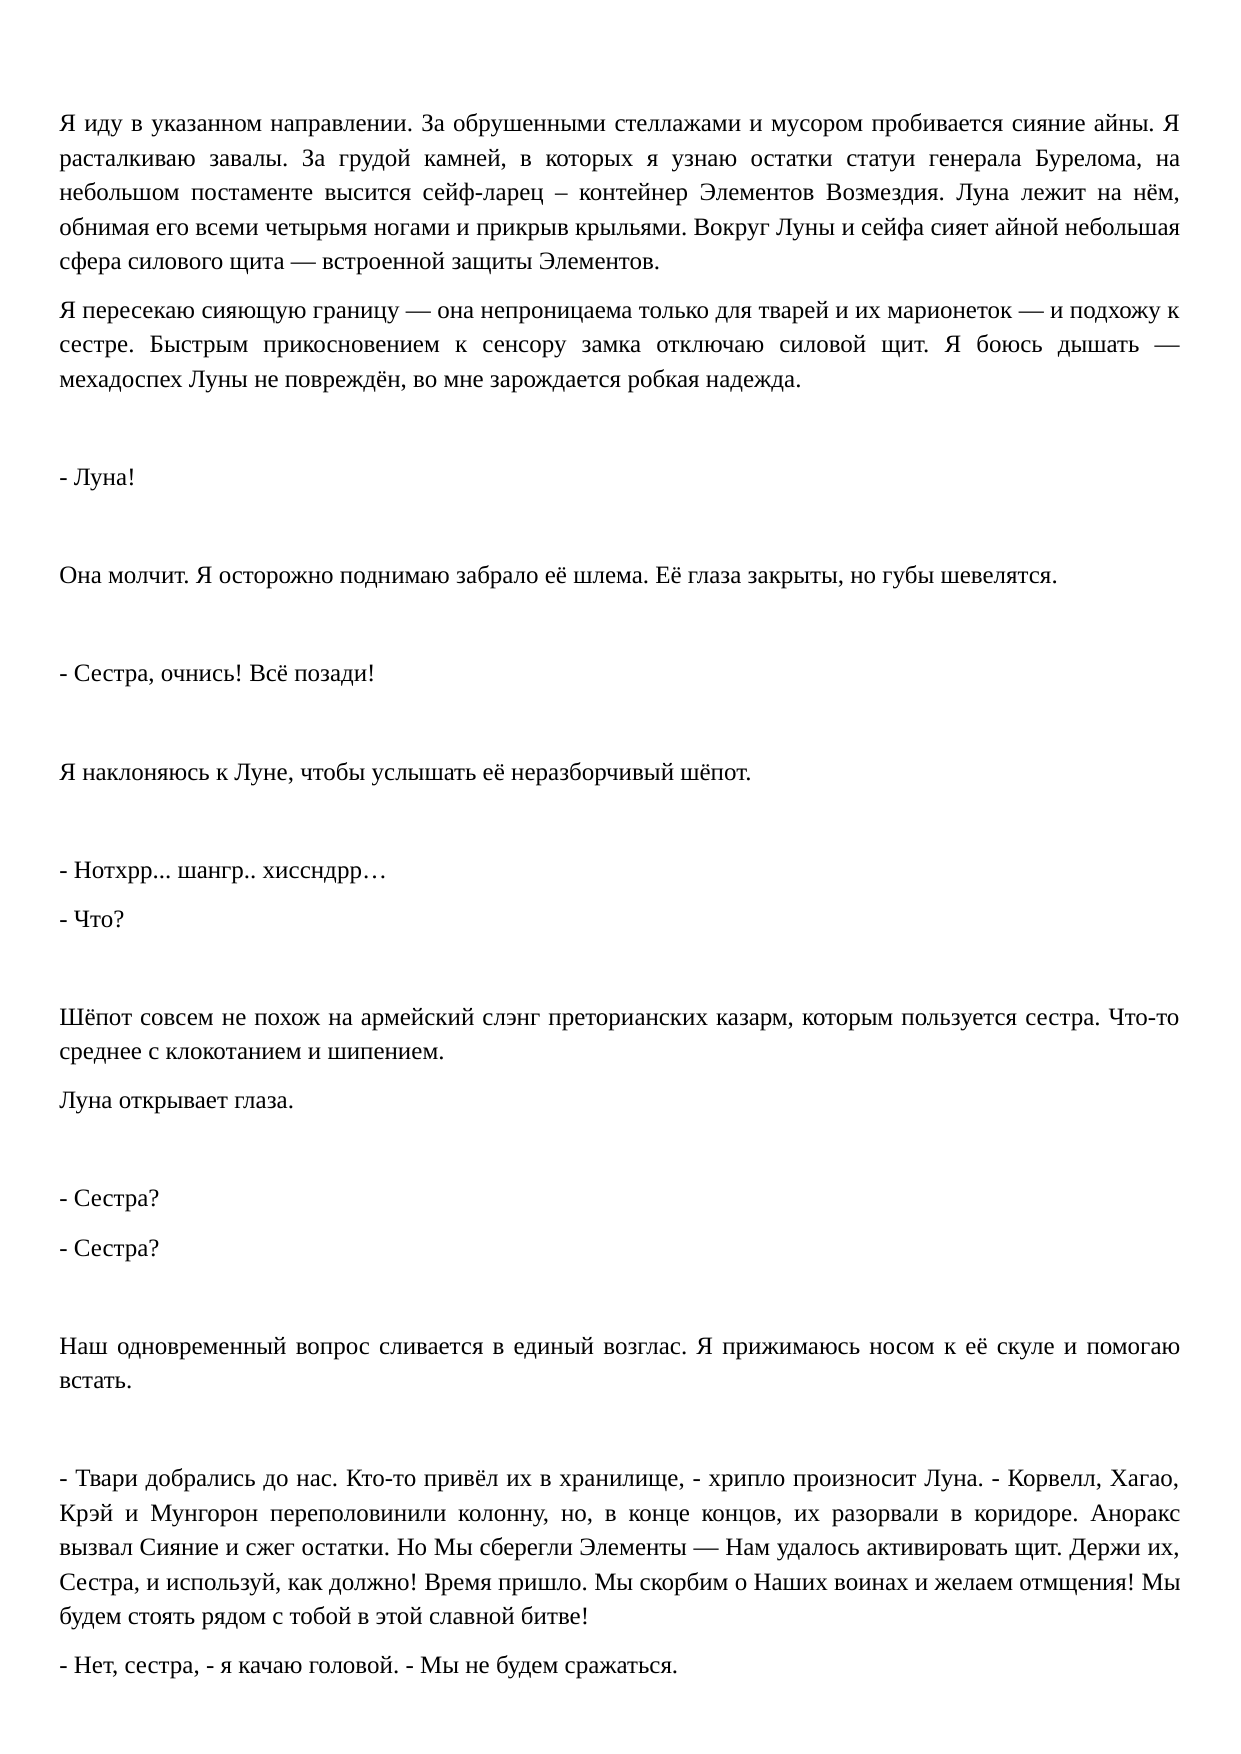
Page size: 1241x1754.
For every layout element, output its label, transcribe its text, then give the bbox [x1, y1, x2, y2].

text - Твари добрались до нас. Кто-то привёл их в хранилище, - хрипло произносит Луна. - Корвелл, Хагао, Крэй и Мунгорон переполовинили колонну, но, в конце концов, их разорвали в коридоре. Аноракс вызвал Сияние и сжег остатки. Но Мы сберегли Элементы — Нам удалось активировать щит. Держи их, Сестра, и используй, как должно! Время пришло. Мы скорбим о Наших воинах и желаем отмщения! Мы будем стоять рядом с тобой в этой славной битве! [59, 1463, 1181, 1630]
text - Нет, сестра, - я качаю головой. - Мы не будем сражаться. [59, 1650, 1181, 1679]
text Луна открывает глаза. [59, 1085, 1181, 1114]
text - Сестра, очнись! Всё позади! [59, 658, 1181, 687]
text Она молчит. Я осторожно поднимаю забрало её шлема. Её глаза закрыты, но губы шевелятся. [59, 560, 1181, 589]
text - Сестра? [59, 1183, 1181, 1212]
text - Нотхрр... шангр.. хиссндрр… [59, 855, 1181, 883]
text Я пересекаю сияющую границу — она непроницаема только для тварей и их марионеток — и подхожу к сестре. Быстрым прикосновением к сенсору замка отключаю силовой щит. Я боюсь дышать — мехадоспех Луны не повреждён, во мне зарождается робкая надежда. [59, 295, 1181, 393]
text - Что? [59, 904, 1181, 932]
text Я наклоняюсь к Луне, чтобы услышать её неразборчивый шёпот. [59, 757, 1181, 785]
text Я иду в указанном направлении. За обрушенными стеллажами и мусором пробивается сияние айны. Я расталкиваю завалы. За грудой камней, в которых я узнаю остатки статуи генерала Бурелома, на небольшом постаменте высится сейф-ларец – контейнер Элементов Возмездия. Луна лежит на нём, обнимая его всеми четырьмя ногами и прикрыв крыльями. Вокруг Луны и сейфа сияет айной небольшая сфера силового щита — встроенной защиты Элементов. [59, 108, 1181, 275]
text Наш одновременный вопрос сливается в единый возглас. Я прижимаюсь носом к её скуле и помогаю встать. [59, 1331, 1181, 1394]
text - Сестра? [59, 1233, 1181, 1261]
text Шёпот совсем не похож на армейский слэнг преторианских казарм, которым пользуется сестра. Что-то среднее с клокотанием и шипением. [59, 1002, 1181, 1065]
text - Луна! [59, 462, 1181, 491]
